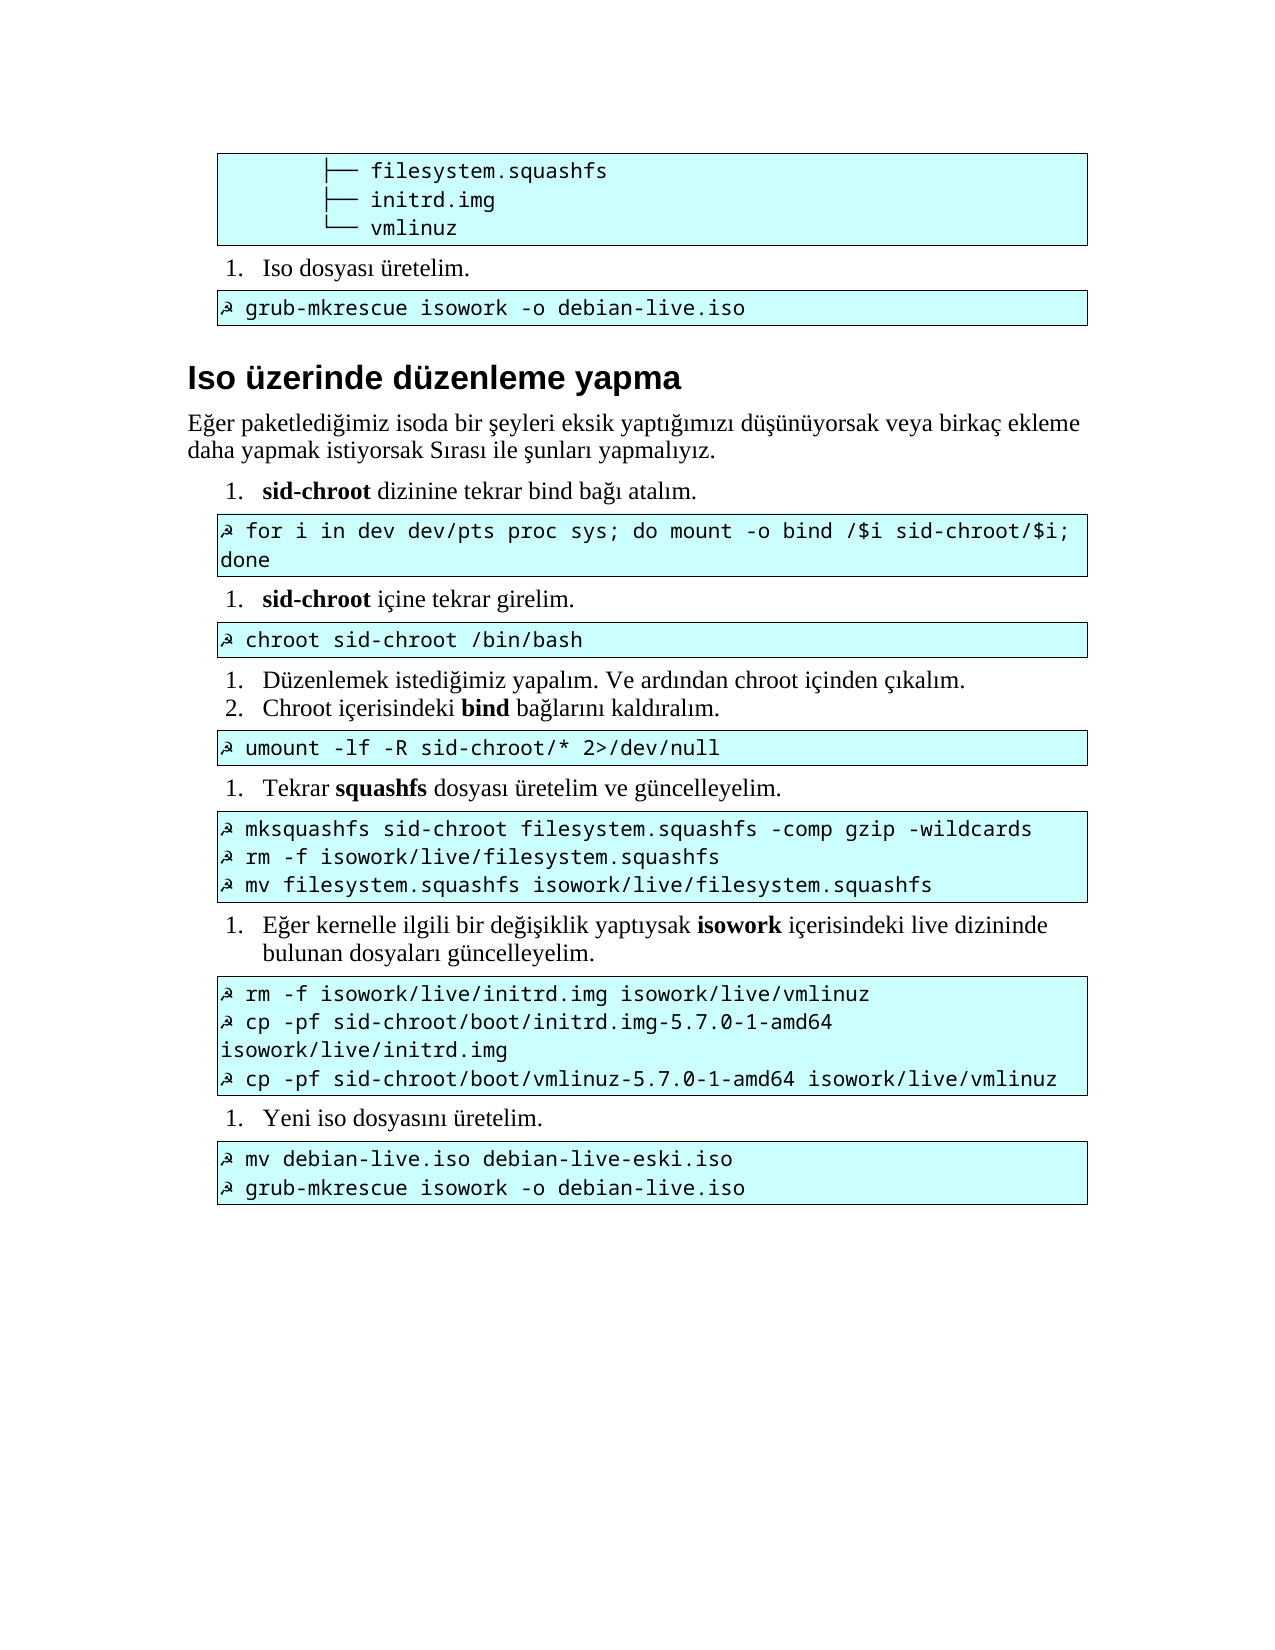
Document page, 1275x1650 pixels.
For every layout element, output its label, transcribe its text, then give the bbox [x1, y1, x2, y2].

text ☭ umount -lf -R sid-chroot/* 2>/dev/null [218, 731, 1087, 765]
list sid-chroot dizinine tekrar bind bağı atalım. [225, 477, 1087, 504]
list Tekrar squashfs dosyası üretelim ve güncelleyelim. [225, 774, 1087, 802]
text ☭ mksquashfs sid-chroot filesystem.squashfs -comp gzip -wildcards ☭ rm -f isowork/live/filesystem.squashfs ☭ mv filesystem.squashfs isowork/live/filesystem.squashfs [218, 812, 1087, 902]
text ☭ chroot sid-chroot /bin/bash [218, 623, 1087, 657]
subtitle Iso üzerinde düzenleme yapma [187, 359, 1087, 396]
text ☭ rm -f isowork/live/initrd.img isowork/live/vmlinuz ☭ cp -pf sid-chroot/boot/initrd.img-5.7.0-1-amd64 isowork/live/initrd.img ☭ cp -pf sid-chroot/boot/vmlinuz-5.7.0-1-amd64 isowork/live/vmlinuz [218, 977, 1087, 1095]
list Chroot içerisindeki bind bağlarını kaldıralım. [225, 694, 1087, 721]
list Düzenlemek istediğimiz yapalım. Ve ardından chroot içinden çıkalım. [225, 666, 1087, 694]
list Eğer kernelle ilgili bir değişiklik yaptıysak isowork içerisindeki live dizininde bulunan dosyaları güncelleyelim. [225, 911, 1087, 967]
text ☭ for i in dev dev/pts proc sys; do mount -o bind /$i sid-chroot/$i; done [218, 515, 1087, 576]
list Yeni iso dosyasını üretelim. [225, 1104, 1087, 1132]
text Eğer paketlediğimiz isoda bir şeyleri eksik yaptığımızı düşünüyorsak veya birkaç ekleme daha yapmak istiyorsak Sırası ile şunları yapmalıyız. [187, 409, 1087, 464]
text ├── filesystem.squashfs ├── initrd.img └── vmlinuz [218, 154, 1087, 245]
text ☭ grub-mkrescue isowork -o debian-live.iso [218, 291, 1087, 325]
list sid-chroot içine tekrar girelim. [225, 586, 1087, 613]
list Iso dosyası üretelim. [225, 254, 1087, 281]
text ☭ mv debian-live.iso debian-live-eski.iso ☭ grub-mkrescue isowork -o debian-live.iso [218, 1142, 1087, 1204]
